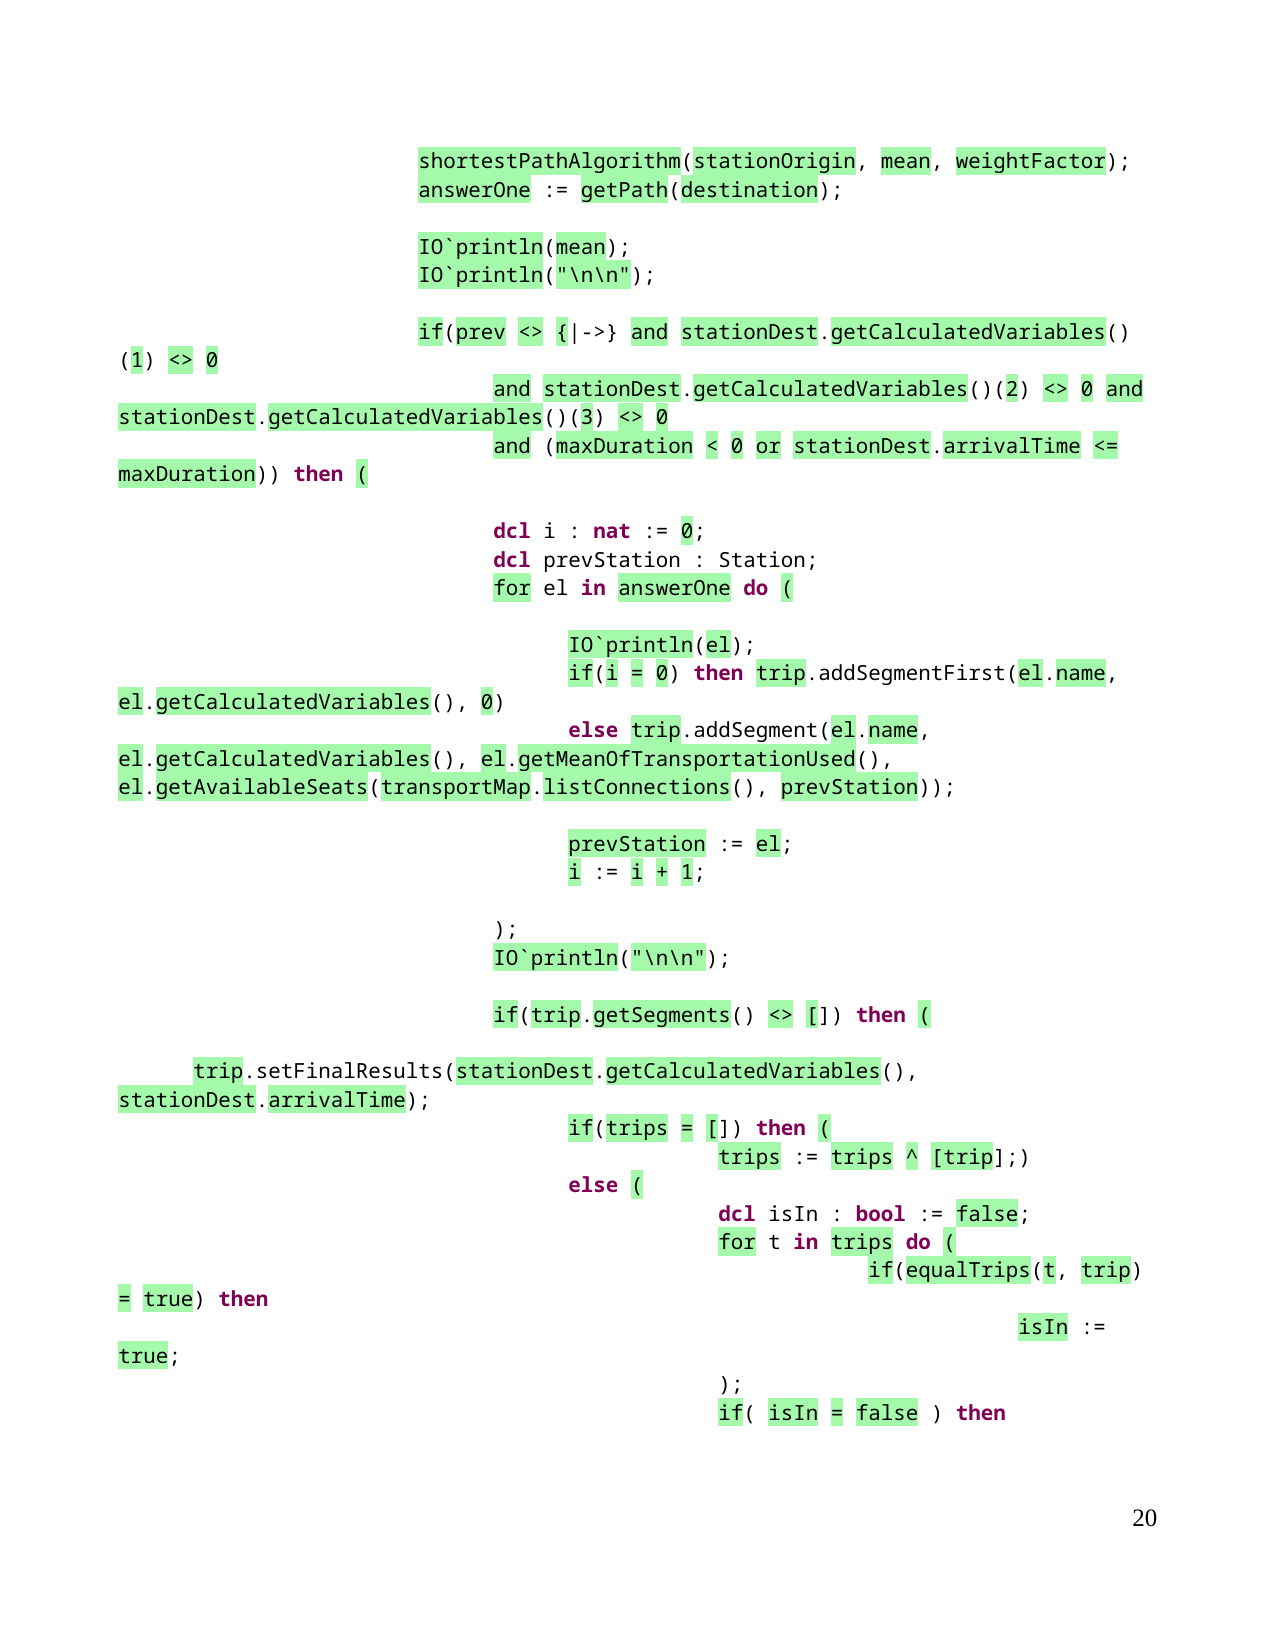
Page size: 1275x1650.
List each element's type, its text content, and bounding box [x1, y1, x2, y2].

text if( isIn = false ) then [118, 1398, 1157, 1426]
text i := i + 1; [118, 857, 1157, 886]
text trips := trips ^ [trip];) [118, 1142, 1157, 1170]
text dcl isIn : bool := false; [118, 1199, 1157, 1227]
text if(prev <> {|->} and stationDest.getCalculatedVariables()(1) <> 0 [118, 317, 1157, 374]
text if(i = 0) then trip.addSegmentFirst(el.name, el.getCalculatedVariables(), 0) [118, 658, 1157, 715]
text else ( [118, 1170, 1157, 1199]
text IO`println("\n\n"); [118, 260, 1157, 289]
text IO`println(el); [118, 630, 1157, 658]
text dcl i : nat := 0; [118, 516, 1157, 545]
text isIn := true; [118, 1312, 1157, 1369]
text ); [118, 1369, 1157, 1398]
text trip.setFinalResults(stationDest.getCalculatedVariables(), stationDest.arrivalTime); [118, 1028, 1157, 1113]
text for t in trips do ( [118, 1227, 1157, 1256]
text if(trips = []) then ( [118, 1113, 1157, 1142]
text dcl prevStation : Station; [118, 545, 1157, 573]
text IO`println("\n\n"); [118, 943, 1157, 971]
text IO`println(mean); [118, 232, 1157, 260]
text answerOne := getPath(destination); [118, 175, 1157, 203]
text if(equalTrips(t, trip) = true) then [118, 1256, 1157, 1312]
text and stationDest.getCalculatedVariables()(2) <> 0 and stationDest.getCalculatedVariables()(3) <> 0 [118, 374, 1157, 431]
text else trip.addSegment(el.name, el.getCalculatedVariables(), el.getMeanOfTransportationUsed(), el.getAvailableSeats(transportMap.listConnections(), prevStation)); [118, 715, 1157, 801]
text prevStation := el; [118, 829, 1157, 857]
text for el in answerOne do ( [118, 573, 1157, 602]
text if(trip.getSegments() <> []) then ( [118, 1000, 1157, 1028]
text ); [118, 914, 1157, 943]
text shortestPathAlgorithm(stationOrigin, mean, weightFactor); [118, 147, 1157, 175]
text and (maxDuration < 0 or stationDest.arrivalTime <= maxDuration)) then ( [118, 431, 1157, 488]
